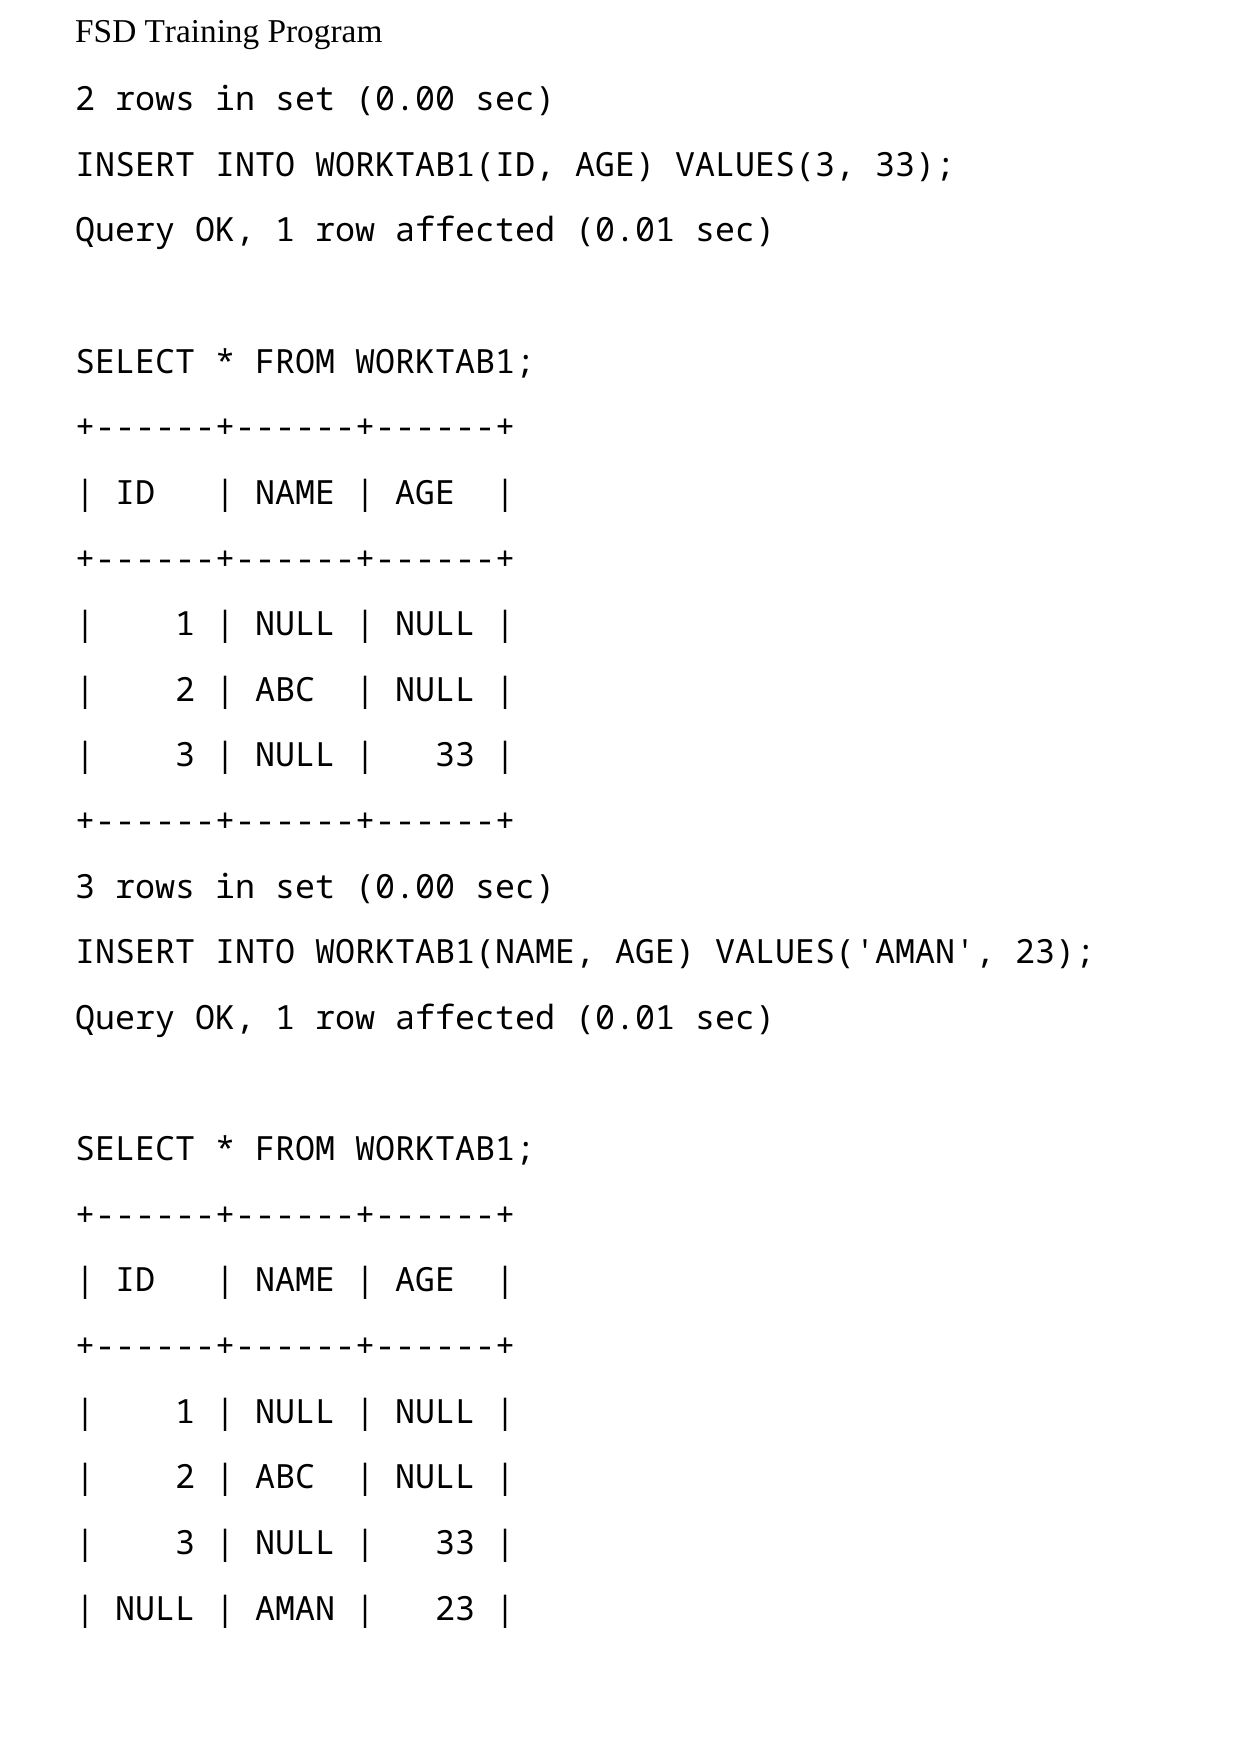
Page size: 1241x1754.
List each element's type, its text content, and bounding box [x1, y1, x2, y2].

text | NULL | AMAN | 23 | [75, 1584, 1165, 1630]
text | ID | NAME | AGE | [75, 1256, 1165, 1302]
text SELECT * FROM WORKTAB1; [75, 337, 1165, 383]
text +------+------+------+ [75, 1191, 1165, 1236]
text +------+------+------+ [75, 1322, 1165, 1367]
text 3 rows in set (0.00 sec) [75, 862, 1165, 908]
text 2 rows in set (0.00 sec) [75, 75, 1165, 120]
text +------+------+------+ [75, 534, 1165, 580]
text | 1 | NULL | NULL | [75, 1387, 1165, 1433]
text | 3 | NULL | 33 | [75, 731, 1165, 777]
text +------+------+------+ [75, 797, 1165, 842]
text | 1 | NULL | NULL | [75, 600, 1165, 645]
text Query OK, 1 row affected (0.01 sec) [75, 994, 1165, 1039]
text | 2 | ABC | NULL | [75, 1453, 1165, 1498]
text INSERT INTO WORKTAB1(NAME, AGE) VALUES('AMAN', 23); [75, 928, 1165, 973]
text +------+------+------+ [75, 403, 1165, 448]
text | 2 | ABC | NULL | [75, 666, 1165, 711]
text | ID | NAME | AGE | [75, 469, 1165, 514]
text | 3 | NULL | 33 | [75, 1519, 1165, 1564]
text SELECT * FROM WORKTAB1; [75, 1125, 1165, 1170]
text Query OK, 1 row affected (0.01 sec) [75, 206, 1165, 252]
text INSERT INTO WORKTAB1(ID, AGE) VALUES(3, 33); [75, 141, 1165, 186]
